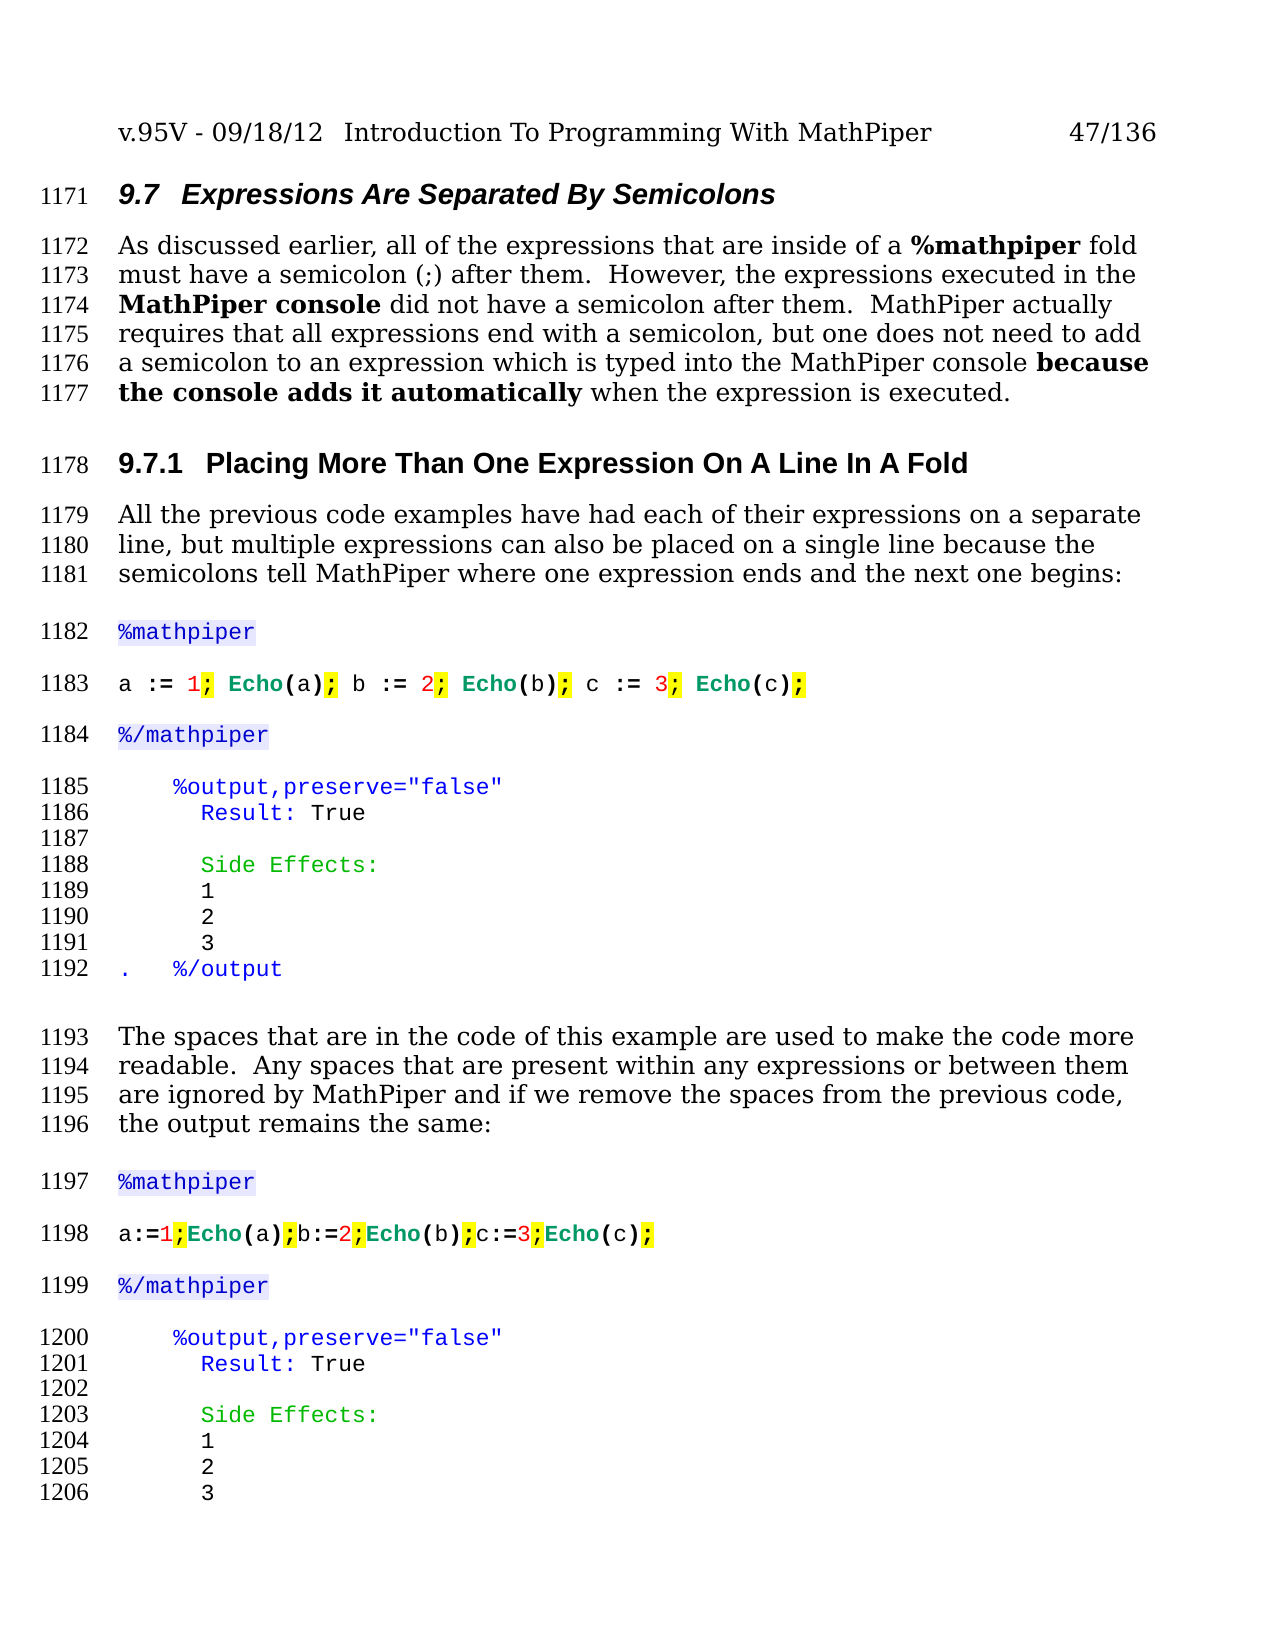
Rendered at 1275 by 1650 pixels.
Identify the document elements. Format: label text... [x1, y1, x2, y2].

subtitle Placing More Than One Expression On A Line In A Fold [118, 446, 1157, 480]
text %output,preserve="false" [118, 1326, 1157, 1352]
text Side Effects: [118, 1404, 1157, 1430]
text . %/output [118, 957, 1157, 983]
text %/mathpiper [118, 1274, 1157, 1300]
text %output,preserve="false" [118, 776, 1157, 802]
text 3 [118, 1482, 1157, 1507]
text 2 [118, 1456, 1157, 1482]
text %/mathpiper [118, 724, 1157, 750]
text 2 [118, 905, 1157, 931]
text 3 [118, 931, 1157, 957]
text %mathpiper [118, 620, 1157, 646]
text All the previous code examples have had each of their expressions on a separate line, but multiple expressions can also be placed on a single line because the semicolons tell MathPiper where one expression ends and the next one begins: [118, 501, 1157, 588]
text %mathpiper [118, 1170, 1157, 1196]
text a := 1; Echo(a); b := 2; Echo(b); c := 3; Echo(c); [118, 672, 1157, 698]
text a:=1;Echo(a);b:=2;Echo(b);c:=3;Echo(c); [118, 1222, 1157, 1248]
text The spaces that are in the code of this example are used to make the code more readable. Any spaces that are present within any expressions or between them are ignored by MathPiper and if we remove the spaces from the previous code, the output remains the same: [118, 1022, 1157, 1138]
text Side Effects: [118, 853, 1157, 879]
text 1 [118, 1430, 1157, 1456]
subtitle Expressions Are Separated By Semicolons [118, 177, 1157, 210]
text 1 [118, 879, 1157, 905]
text As discussed earlier, all of the expressions that are inside of a %mathpiper fold must have a semicolon (;) after them. However, the expressions executed in the MathPiper console did not have a semicolon after them. MathPiper actually requires that all expressions end with a semicolon, but one does not need to add a semicolon to an expression which is typed into the MathPiper console because the console adds it automatically when the expression is executed. [118, 231, 1157, 407]
text Result: True [118, 802, 1157, 828]
text Result: True [118, 1352, 1157, 1378]
